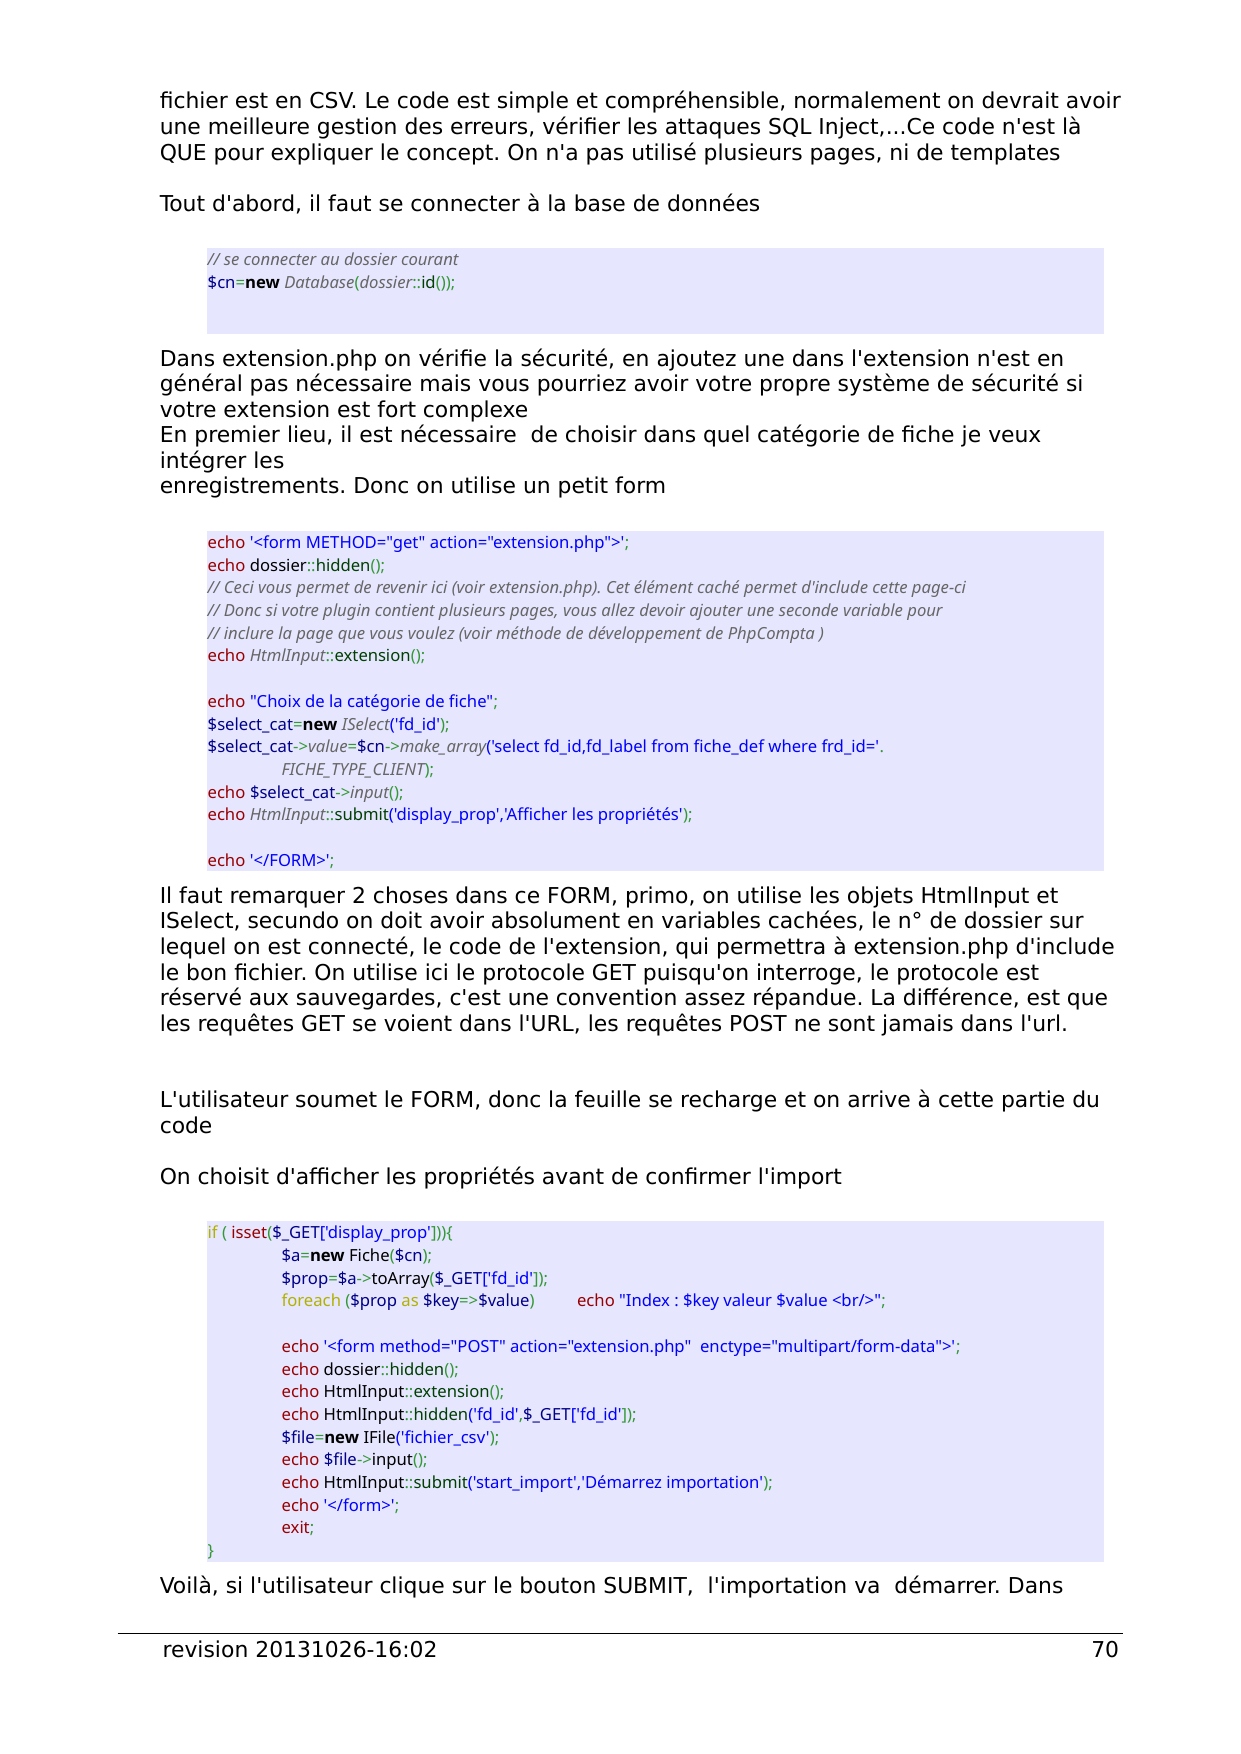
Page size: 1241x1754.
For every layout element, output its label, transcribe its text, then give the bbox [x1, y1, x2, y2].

text Tout d'abord, il faut se connecter à la base de données [159, 191, 1123, 216]
text if ( isset($_GET['display_prop'])){ $a=new Fiche($cn); $prop=$a->toArray($_GET['fd_id']); foreach ($prop as $key=>$value) echo "Index : $key valeur $value <br/>"; echo '<form method="POST" action="extension.php" enctype="multipart/form-data">'; echo dossier::hidden(); echo HtmlInput::extension(); echo HtmlInput::hidden('fd_id',$_GET['fd_id']); $file=new IFile('fichier_csv'); echo $file->input(); echo HtmlInput::submit('start_import','Démarrez importation'); echo '</form>'; exit; } [207, 1221, 1104, 1562]
text Voilà, si l'utilisateur clique sur le bouton SUBMIT, l'importation va démarrer. Dans [159, 1573, 1123, 1599]
text En premier lieu, il est nécessaire de choisir dans quel catégorie de fiche je veux intégrer les enregistrements. Donc on utilise un petit form [159, 422, 1123, 499]
text Il faut remarquer 2 choses dans ce FORM, primo, on utilise les objets HtmlInput et ISelect, secundo on doit avoir absolument en variables cachées, le n° de dossier sur lequel on est connecté, le code de l'extension, qui permettra à extension.php d'include le bon fichier. On utilise ici le protocole GET puisqu'on interroge, le protocole est réservé aux sauvegardes, c'est une convention assez répandue. La différence, est que les requêtes GET se voient dans l'URL, les requêtes POST ne sont jamais dans l'url. L'utilisateur soumet le FORM, donc la feuille se recharge et on arrive à cette partie du code On choisit d'afficher les propriétés avant de confirmer l'import [159, 883, 1123, 1189]
text echo '<form METHOD="get" action="extension.php">'; echo dossier::hidden(); // Ceci vous permet de revenir ici (voir extension.php). Cet élément caché permet d'include cette page-ci // Donc si votre plugin contient plusieurs pages, vous allez devoir ajouter une seconde variable pour // inclure la page que vous voulez (voir méthode de développement de PhpCompta ) echo HtmlInput::extension(); echo "Choix de la catégorie de fiche"; $select_cat=new ISelect('fd_id'); $select_cat->value=$cn->make_array('select fd_id,fd_label from fiche_def where frd_id='. FICHE_TYPE_CLIENT); echo $select_cat->input(); echo HtmlInput::submit('display_prop','Afficher les propriétés'); echo '</FORM>'; [207, 531, 1104, 871]
text fichier est en CSV. Le code est simple et compréhensible, normalement on devrait avoir une meilleure gestion des erreurs, vérifier les attaques SQL Inject,...Ce code n'est là QUE pour expliquer le concept. On n'a pas utilisé plusieurs pages, ni de templates [159, 88, 1123, 165]
text // se connecter au dossier courant $cn=new Database(dossier::id()); [207, 248, 1104, 293]
text Dans extension.php on vérifie la sécurité, en ajoutez une dans l'extension n'est en général pas nécessaire mais vous pourriez avoir votre propre système de sécurité si votre extension est fort complexe [159, 346, 1123, 422]
